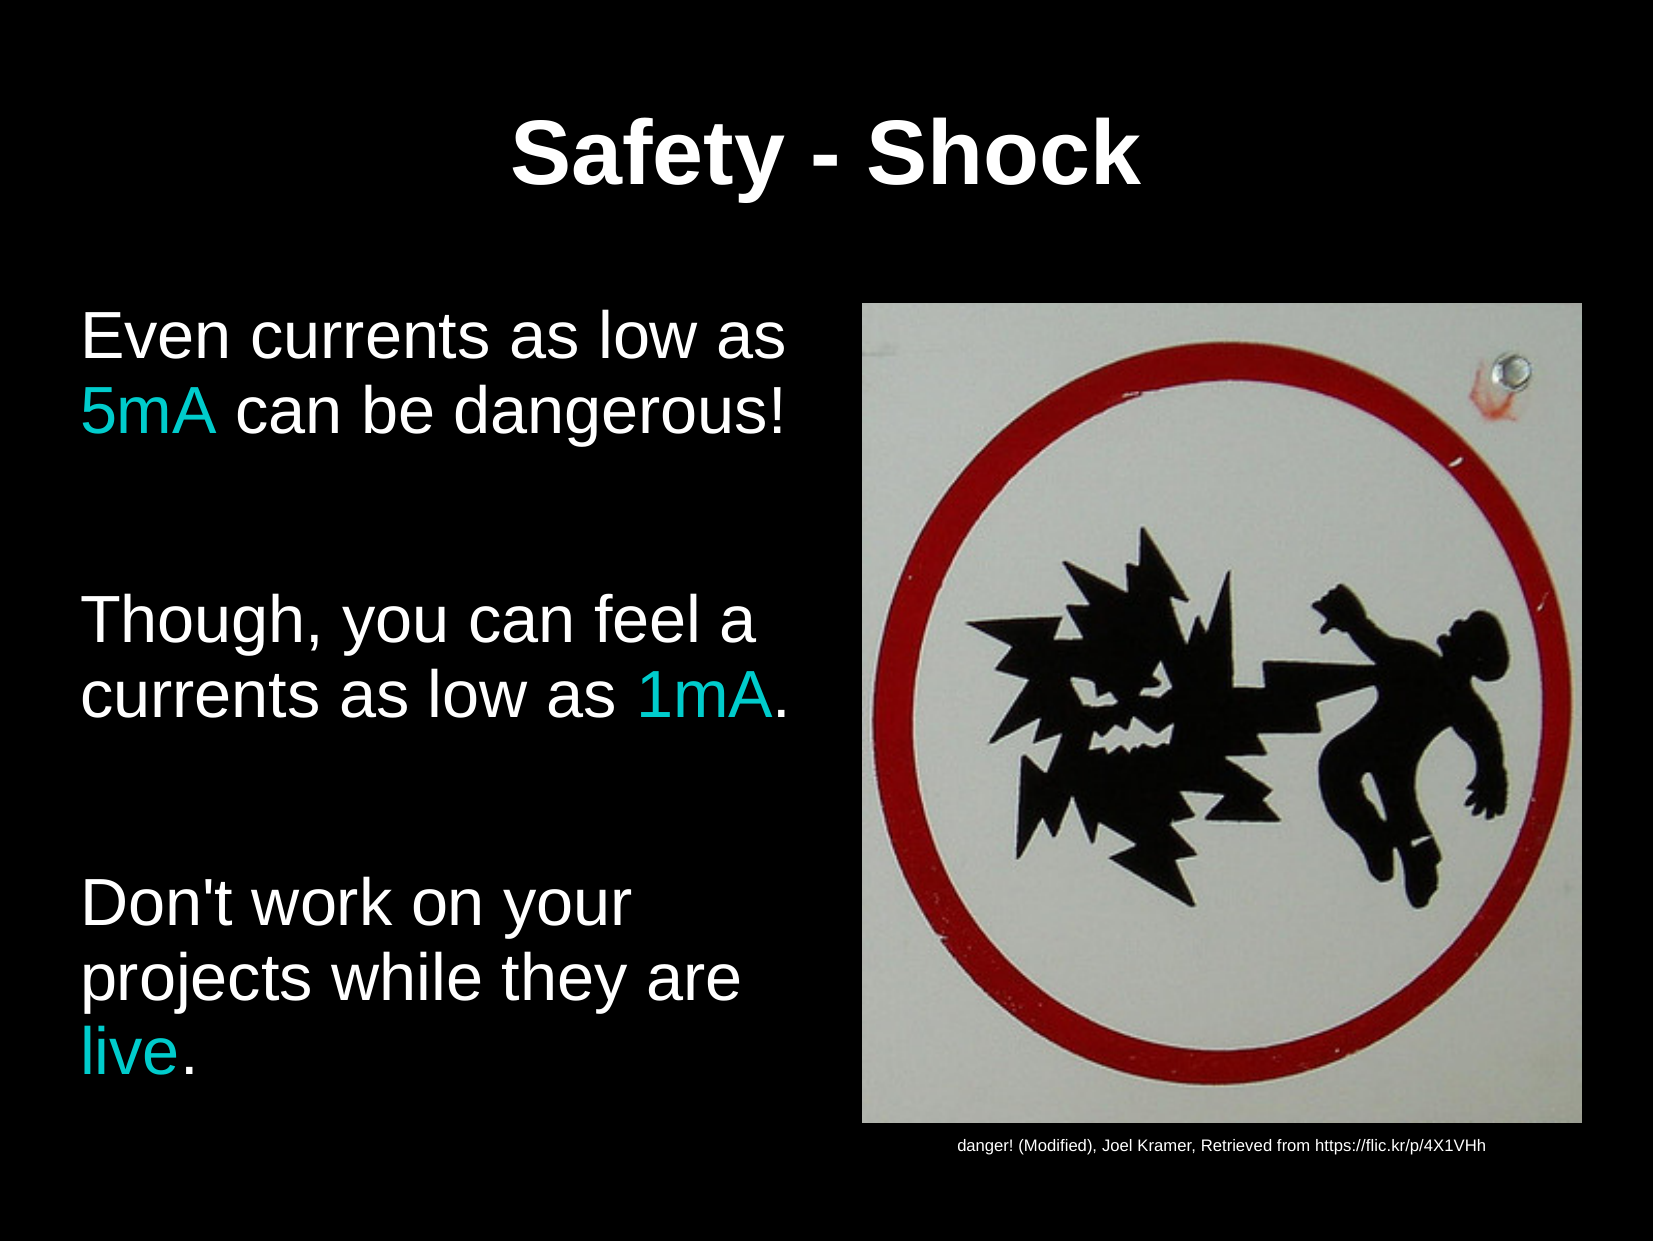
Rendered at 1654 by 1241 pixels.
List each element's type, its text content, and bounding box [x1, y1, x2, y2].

title Safety - Shock [82, 49, 1571, 257]
list Even currents as low as 5mA can be dangerous! Though, you can feel a currents as low as 1mA. Don't work on your projects while they are live. [79, 298, 806, 1118]
picture [862, 303, 1582, 1123]
text_box danger! (Modified), Joel Kramer, Retrieved from https://flic.kr/p/4X1VHh [942, 1128, 1502, 1163]
